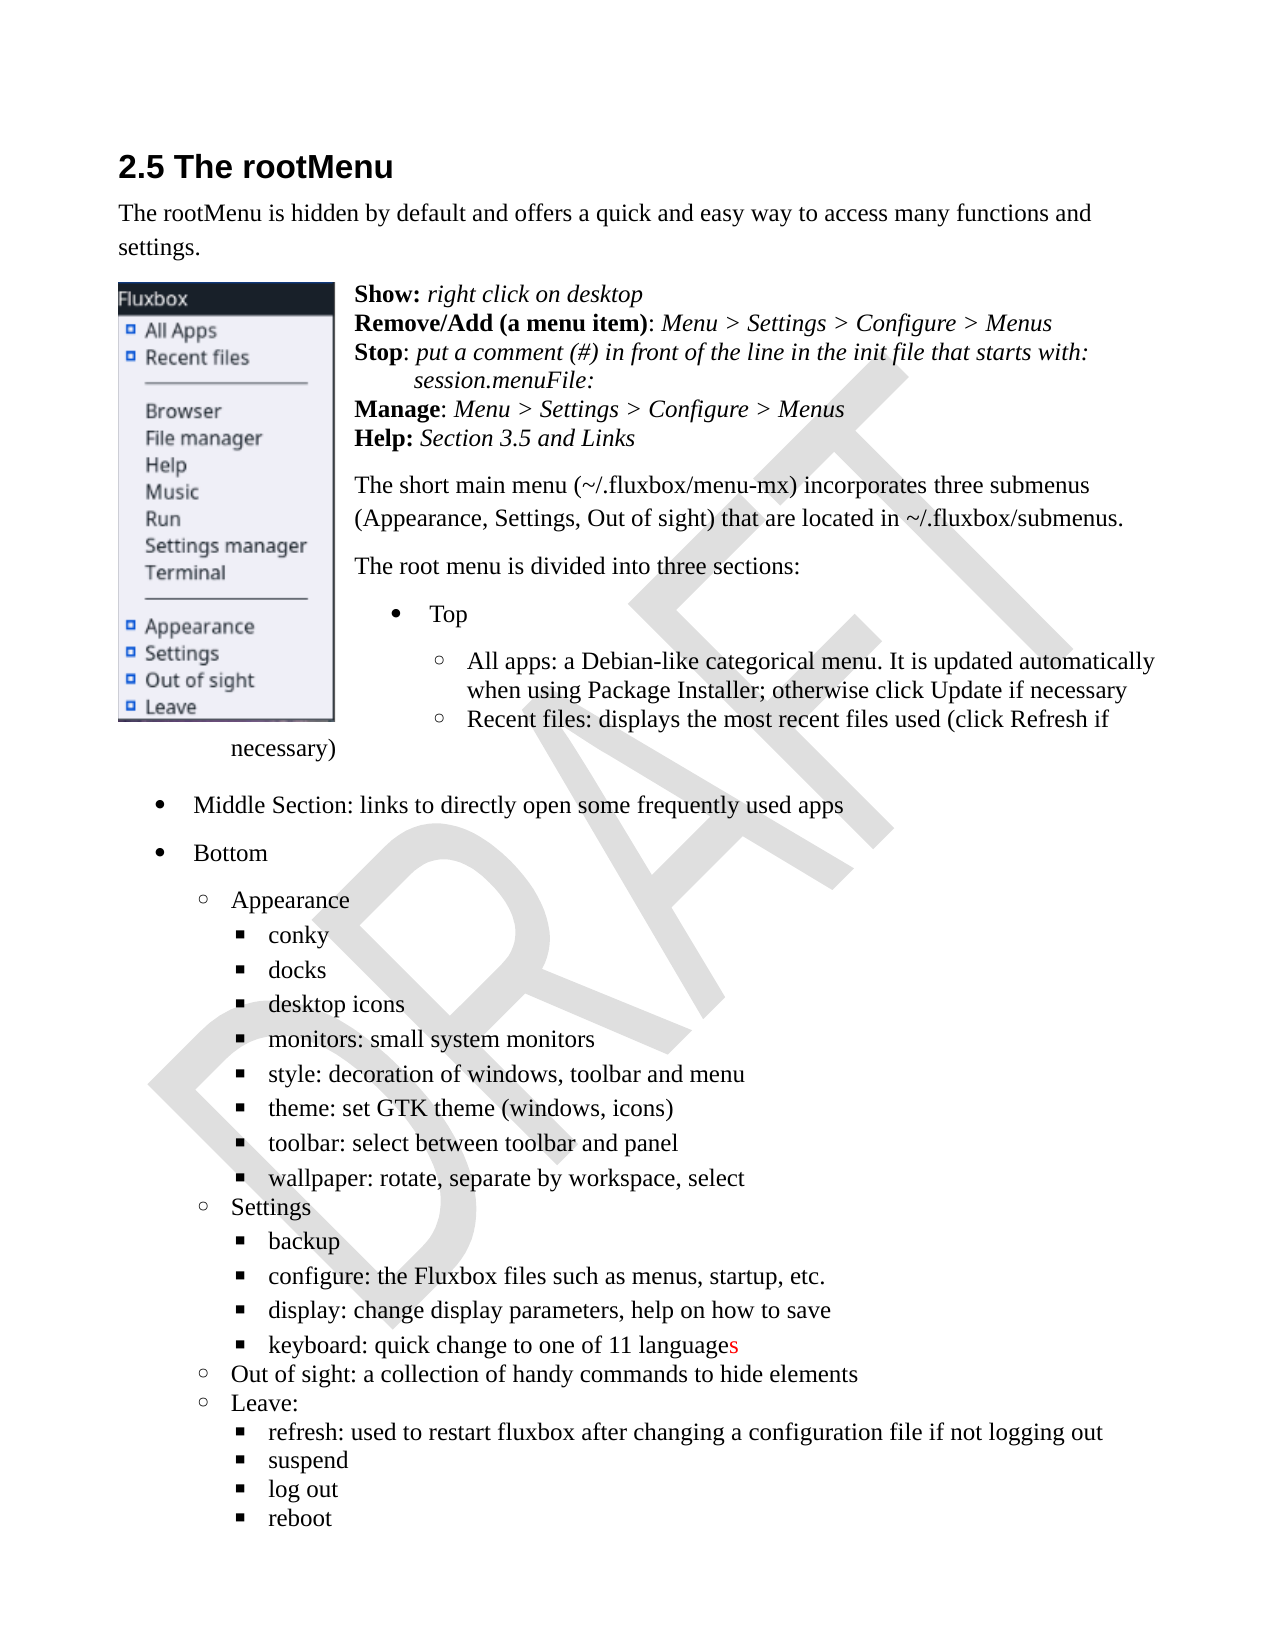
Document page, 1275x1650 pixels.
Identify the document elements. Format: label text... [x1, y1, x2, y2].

list toolbar: select between toolbar and panel [231, 1128, 1157, 1157]
list Bottom [156, 838, 1157, 866]
list conky [231, 920, 1157, 949]
list desktop icons [231, 989, 1157, 1018]
list keyboard: quick change to one of 11 languages [231, 1330, 1157, 1359]
list style: decoration of windows, toolbar and menu [231, 1059, 1157, 1087]
list All apps: a Debian-like categorical menu. It is updated automatically when using Package Installer; otherwise click Update if necessary [336, 646, 1157, 704]
list monitors: small system monitors [231, 1024, 1157, 1053]
list refresh: used to restart fluxbox after changing a configuration file if not logging out [231, 1417, 1157, 1445]
text The rootMenu is hidden by default and offers a quick and easy way to access many functions and settings. [118, 198, 1157, 260]
list Settings [193, 1192, 1157, 1220]
text Remove/Add (a menu item): Menu > Settings > Configure > Menus [336, 308, 1157, 337]
list theme: set GTK theme (windows, icons) [231, 1093, 1157, 1122]
list backup [231, 1226, 1157, 1255]
list docks [231, 955, 1157, 983]
text The short main menu (~/.fluxbox/menu-mx) incorporates three submenus (Appearance, Settings, Out of sight) that are located in ~/.fluxbox/submenus. [336, 471, 1157, 532]
text session.menuFile: [336, 365, 1157, 394]
list Top [336, 599, 1157, 627]
list Appearance [193, 885, 1157, 914]
text Help: Section 3.5 and Links [336, 423, 1157, 452]
list display: change display parameters, help on how to save [231, 1296, 1157, 1324]
list wallpaper: rotate, separate by workspace, select [231, 1163, 1157, 1192]
list log out [231, 1474, 1157, 1503]
list Out of sight: a collection of handy commands to hide elements [193, 1359, 1157, 1388]
list Middle Section: links to directly open some frequently used apps [156, 790, 1157, 819]
subtitle 2.5 The rootMenu [118, 148, 1157, 186]
list suspend [231, 1445, 1157, 1474]
text The root menu is divided into three sections: [336, 551, 1157, 580]
picture [118, 282, 336, 722]
list Leave: [193, 1388, 1157, 1417]
text Manage: Menu > Settings > Configure > Menus [336, 394, 1157, 423]
list configure: the Fluxbox files such as menus, startup, etc. [231, 1261, 1157, 1290]
list reboot [231, 1503, 1157, 1532]
text Stop: put a comment (#) in front of the line in the init file that starts with: [336, 337, 1157, 365]
list Recent files: displays the most recent files used (click Refresh if necessary) [193, 704, 1157, 761]
text Show: right click on desktop [118, 279, 1157, 308]
